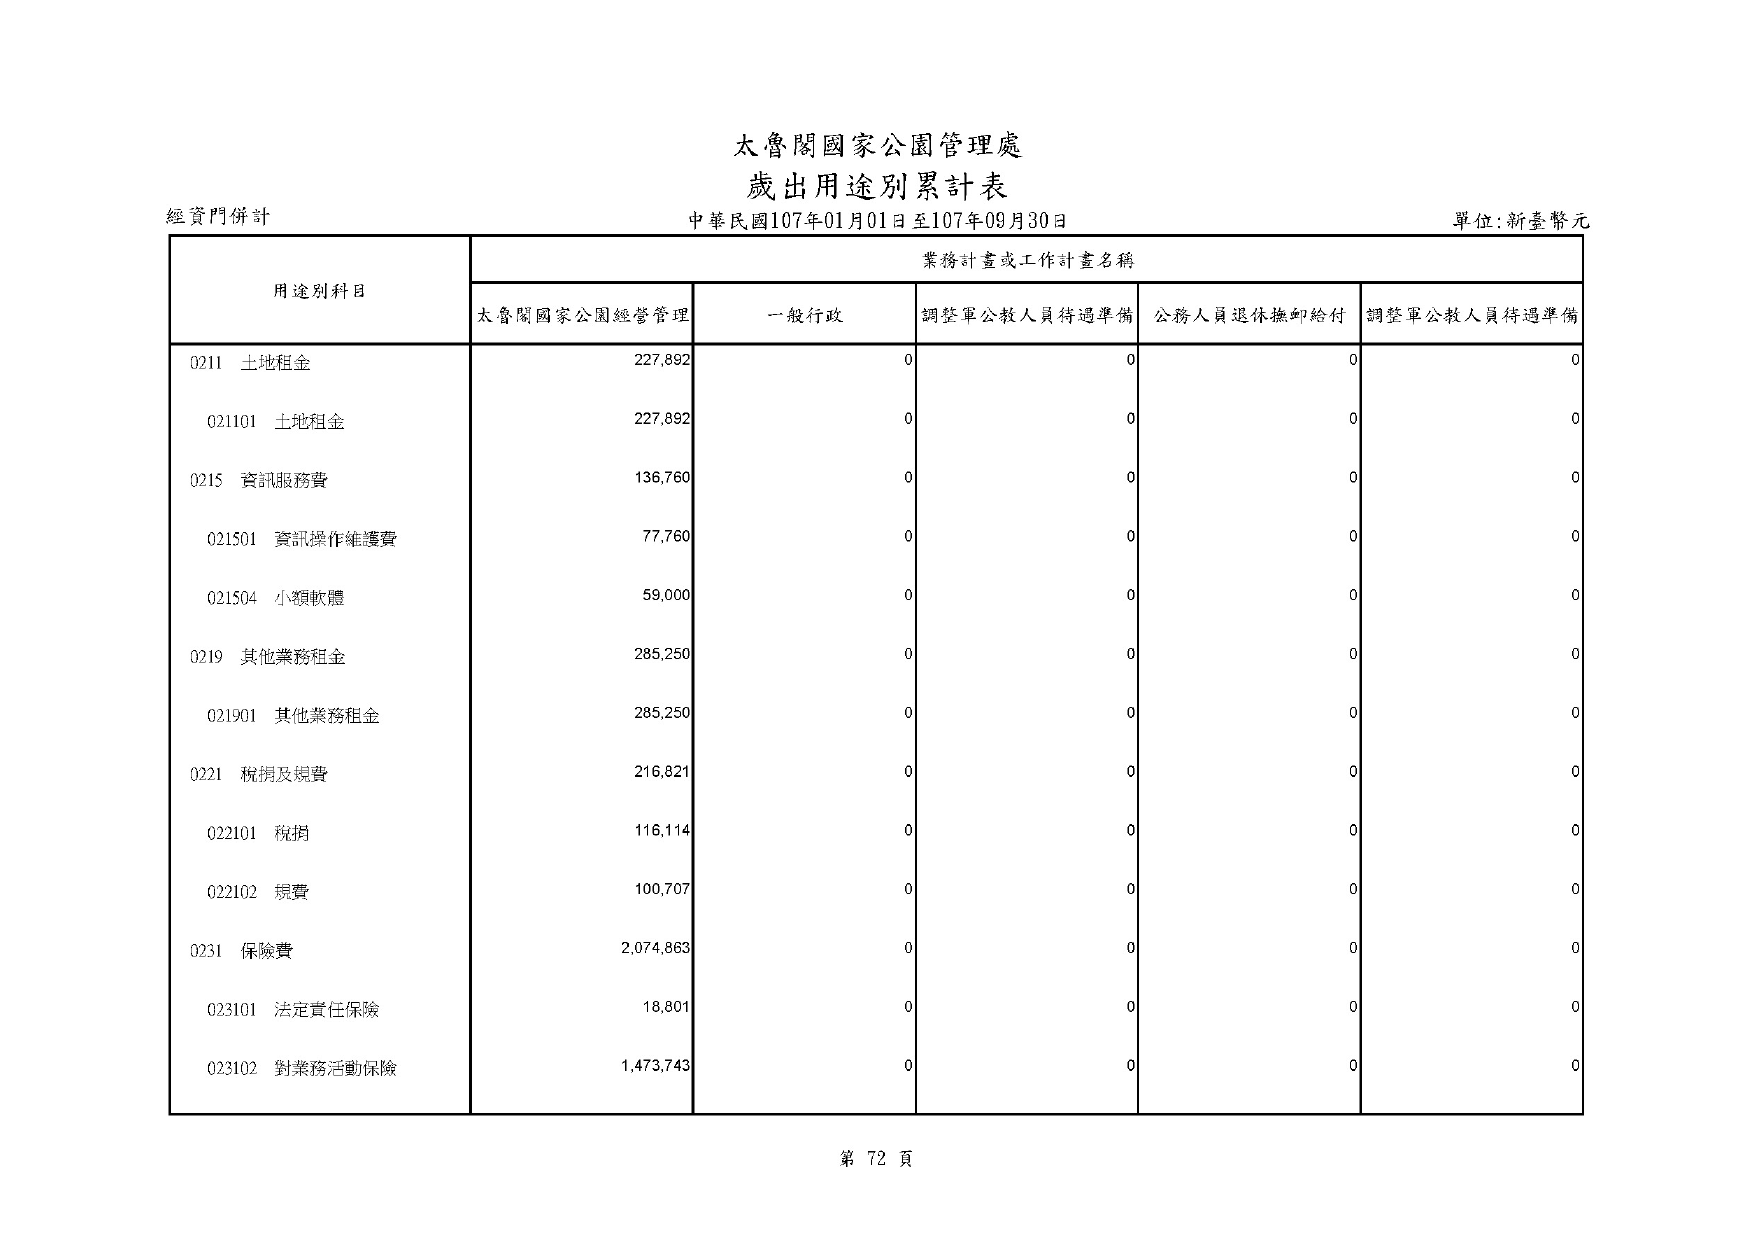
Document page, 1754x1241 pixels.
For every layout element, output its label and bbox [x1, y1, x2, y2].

picture [59, 59, 1695, 1216]
